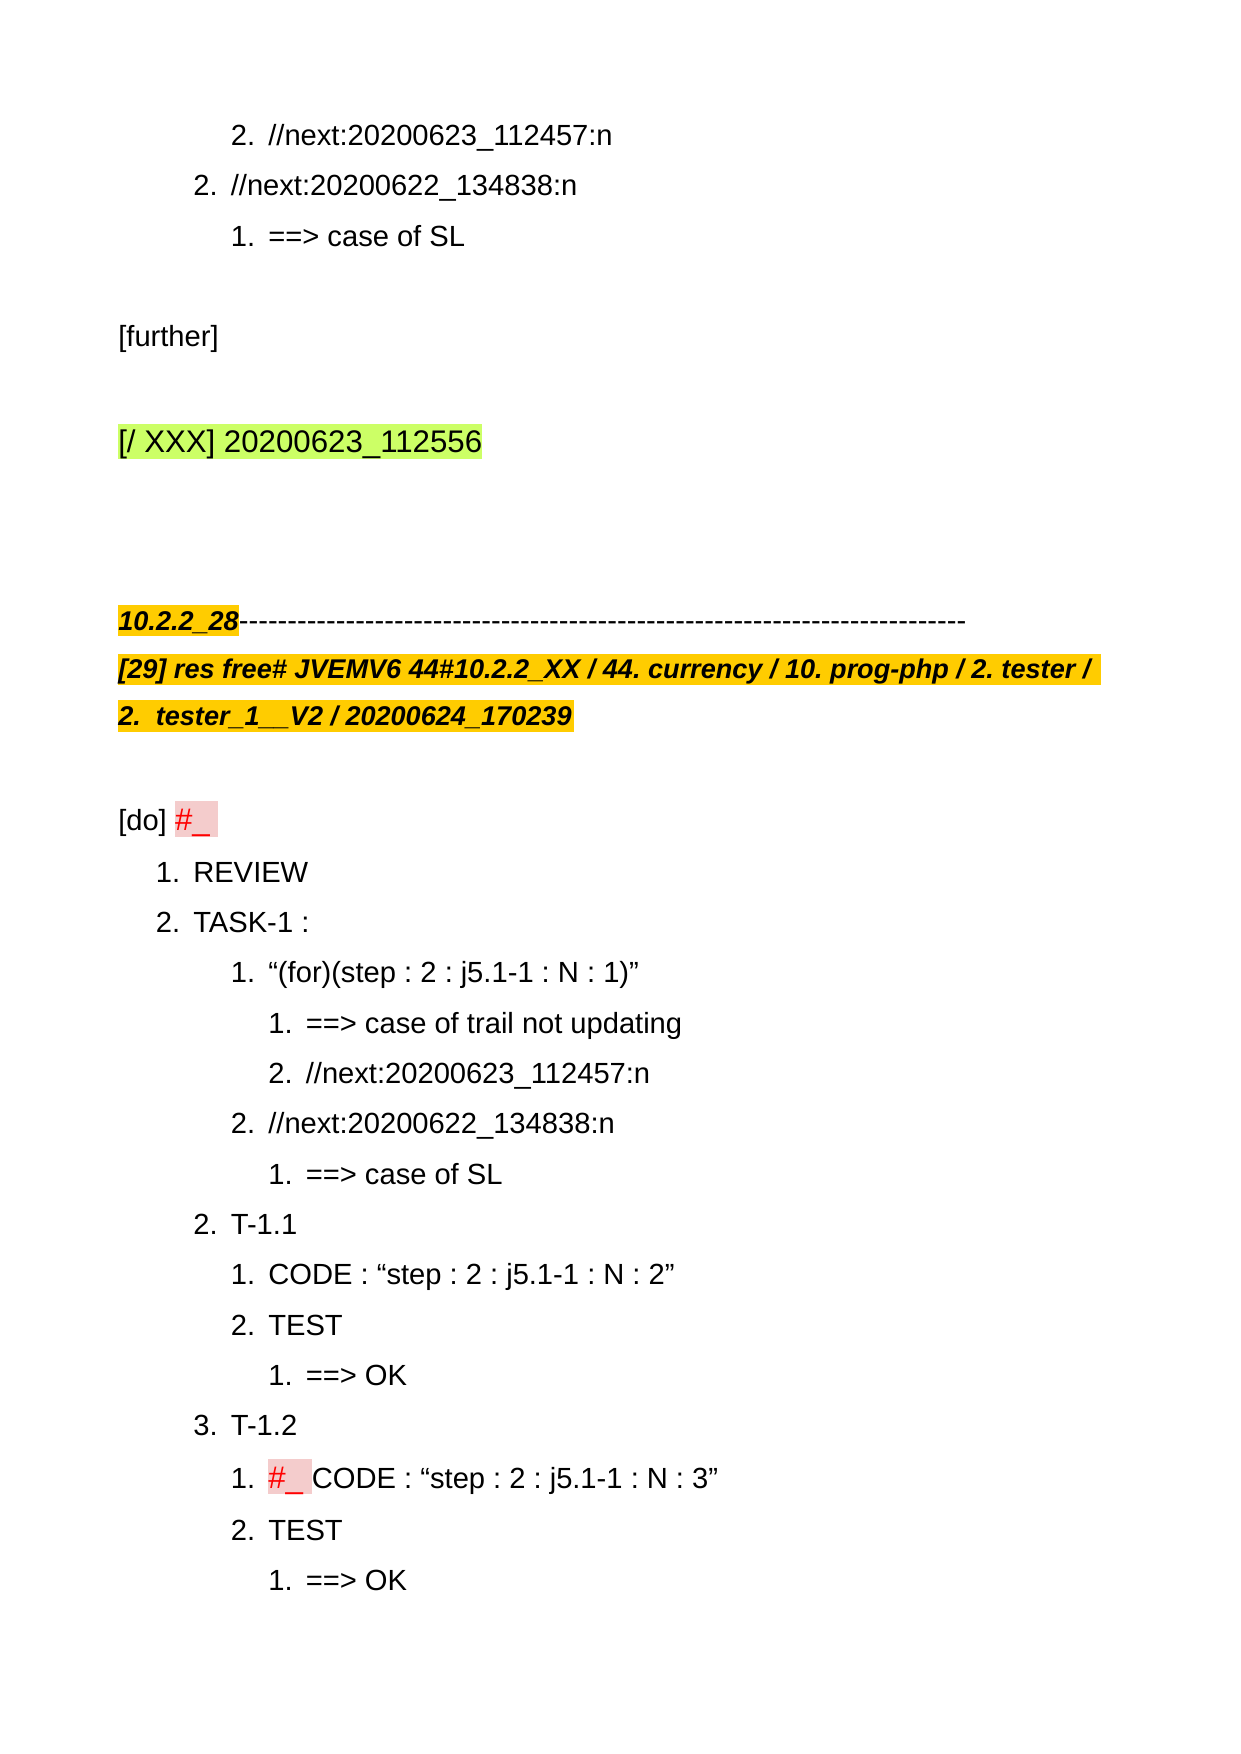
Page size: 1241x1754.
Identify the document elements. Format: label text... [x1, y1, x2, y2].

list T-1.1 [193, 1207, 1122, 1241]
list CODE : “step : 2 : j5.1-1 : N : 2” [231, 1257, 1122, 1291]
list “(for)(step : 2 : j5.1-1 : N : 1)” [231, 956, 1122, 989]
list ==> OK [268, 1358, 1122, 1392]
list ==> case of SL [231, 219, 1122, 252]
list //next:20200622_134838:n [231, 1106, 1122, 1140]
list #_ CODE : “step : 2 : j5.1-1 : N : 3” [231, 1459, 1122, 1494]
list ==> case of trail not updating [268, 1006, 1122, 1039]
list //next:20200622_134838:n [193, 168, 1122, 202]
list REVIEW [156, 855, 1122, 888]
list T-1.2 [193, 1408, 1122, 1442]
list //next:20200623_112457:n [231, 118, 1122, 152]
list TEST [231, 1308, 1122, 1341]
text [further] [118, 319, 1122, 353]
list ==> case of SL [268, 1157, 1122, 1190]
list ==> OK [268, 1563, 1122, 1596]
text [29] res free# JVEMV6 44#10.2.2_XX / 44. currency / 10. prog-php / 2. tester / 2. tester_1__V2 / 20200624_170239 [118, 653, 1122, 732]
list TASK-1 : [156, 905, 1122, 939]
text 10.2.2_28--------------------------------------------------------------------------- [118, 603, 1122, 637]
text [do] #_ [118, 801, 1122, 837]
list //next:20200623_112457:n [268, 1056, 1122, 1090]
list TEST [231, 1512, 1122, 1546]
text [/ XXX] 20200623_112556 [118, 370, 1122, 459]
